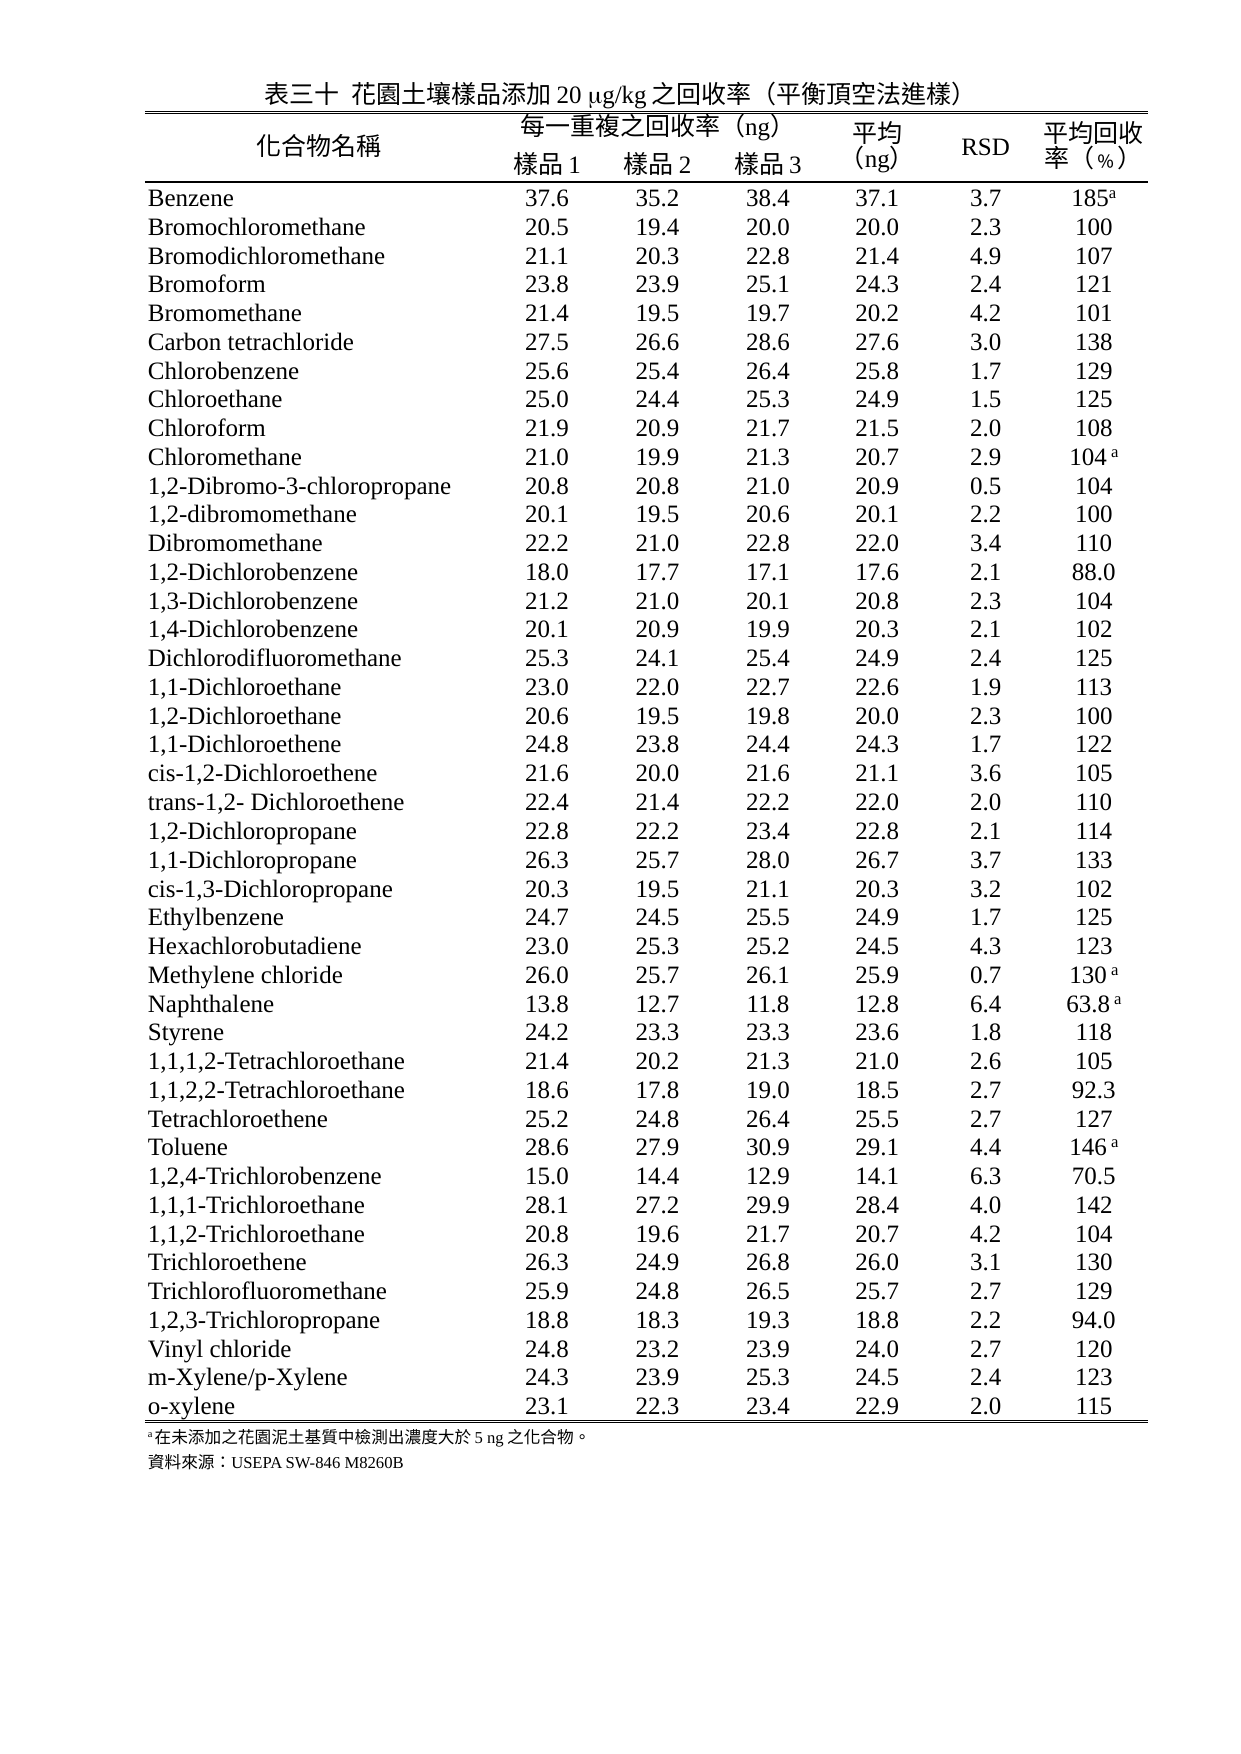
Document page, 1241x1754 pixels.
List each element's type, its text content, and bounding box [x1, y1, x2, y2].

table_cell 20.5 [492, 212, 602, 241]
table_cell 19.5 [602, 500, 712, 528]
table_cell 23.4 [713, 1391, 823, 1420]
table_cell 1.7 [931, 903, 1039, 931]
table_cell 23.3 [713, 1018, 823, 1046]
table_cell Benzene [145, 183, 492, 212]
table_cell 22.3 [602, 1391, 712, 1420]
table_cell 133 [1039, 845, 1148, 874]
table_cell 20.2 [823, 298, 931, 327]
table_cell 22.2 [713, 788, 823, 816]
table_cell 24.9 [823, 385, 931, 413]
table_cell 2.4 [931, 270, 1039, 298]
table_cell 17.1 [713, 557, 823, 586]
table_cell 138 [1039, 327, 1148, 356]
table_cell 25.5 [823, 1104, 931, 1132]
table_cell 25.7 [823, 1276, 931, 1305]
table_cell 20.1 [492, 500, 602, 528]
table_cell 25.1 [713, 270, 823, 298]
table_cell 1.5 [931, 385, 1039, 413]
table_cell Bromochloromethane [145, 212, 492, 241]
table_cell 23.9 [713, 1334, 823, 1362]
table_cell Hexachlorobutadiene [145, 931, 492, 960]
table_cell Styrene [145, 1018, 492, 1046]
table_cell 88.0 [1039, 557, 1148, 586]
table_cell 14.4 [602, 1161, 712, 1190]
table_cell 2.0 [931, 413, 1039, 442]
table_cell 29.9 [713, 1190, 823, 1219]
table_cell 19.4 [602, 212, 712, 241]
table_cell 18.3 [602, 1305, 712, 1334]
table_cell 13.8 [492, 989, 602, 1017]
table_cell 21.3 [713, 442, 823, 471]
table_cell 21.7 [713, 413, 823, 442]
table_cell 21.4 [492, 298, 602, 327]
table_cell cis-1,3-Dichloropropane [145, 874, 492, 902]
table_cell Trichloroethene [145, 1248, 492, 1276]
table_cell 24.5 [823, 931, 931, 960]
table_cell 20.8 [492, 1219, 602, 1247]
table_cell 185a [1039, 183, 1148, 212]
table_cell 19.7 [713, 298, 823, 327]
table_cell 22.9 [823, 1391, 931, 1420]
table_cell Trichlorofluoromethane [145, 1276, 492, 1305]
table_cell 19.3 [713, 1305, 823, 1334]
table_cell 101 [1039, 298, 1148, 327]
table_cell 27.2 [602, 1190, 712, 1219]
table_cell 118 [1039, 1018, 1148, 1046]
table_header RSD [931, 114, 1039, 181]
table_cell 19.8 [713, 701, 823, 729]
table_cell 21.4 [823, 241, 931, 269]
table_cell 25.6 [492, 356, 602, 384]
table_cell 21.0 [823, 1046, 931, 1075]
table_cell 25.8 [823, 356, 931, 384]
table_cell 28.6 [713, 327, 823, 356]
text a在未添加之花園泥土基質中檢測出濃度大於5 ng之化合物。 [148, 1423, 1092, 1448]
table_cell Chloroform [145, 413, 492, 442]
table_cell 4.4 [931, 1133, 1039, 1161]
table_cell 20.6 [492, 701, 602, 729]
table_cell 18.6 [492, 1075, 602, 1104]
table_cell o-xylene [145, 1391, 492, 1420]
table_cell 2.2 [931, 1305, 1039, 1334]
table_cell 3.2 [931, 874, 1039, 902]
table_cell 20.6 [713, 500, 823, 528]
table_cell 1,1,1-Trichloroethane [145, 1190, 492, 1219]
table_cell 25.9 [823, 960, 931, 989]
table_cell 23.0 [492, 672, 602, 701]
table_cell 110 [1039, 528, 1148, 557]
table_cell 35.2 [602, 183, 712, 212]
table_cell 21.0 [713, 471, 823, 499]
table_cell Tetrachloroethene [145, 1104, 492, 1132]
table_cell 107 [1039, 241, 1148, 269]
table_cell 14.1 [823, 1161, 931, 1190]
table_cell 2.7 [931, 1334, 1039, 1362]
table_cell 28.6 [492, 1133, 602, 1161]
table_cell 2.3 [931, 701, 1039, 729]
table_cell 1,1,2-Trichloroethane [145, 1219, 492, 1247]
table_cell Bromodichloromethane [145, 241, 492, 269]
table_cell 27.6 [823, 327, 931, 356]
table_cell 26.8 [713, 1248, 823, 1276]
table_cell 63.8 a [1039, 989, 1148, 1017]
table_cell 12.7 [602, 989, 712, 1017]
table_cell 22.8 [492, 816, 602, 845]
table_cell 2.7 [931, 1104, 1039, 1132]
table_cell 21.4 [602, 788, 712, 816]
table_cell 25.2 [492, 1104, 602, 1132]
table_cell 25.3 [602, 931, 712, 960]
table_cell 25.3 [492, 643, 602, 672]
table_cell 21.5 [823, 413, 931, 442]
table_cell 1.8 [931, 1018, 1039, 1046]
table_cell 2.4 [931, 643, 1039, 672]
table_cell 38.4 [713, 183, 823, 212]
table_cell 18.0 [492, 557, 602, 586]
table_cell Chloroethane [145, 385, 492, 413]
table_cell 2.2 [931, 500, 1039, 528]
table_cell 26.6 [602, 327, 712, 356]
table_cell 樣品3 [713, 142, 823, 181]
table_cell Bromoform [145, 270, 492, 298]
table_cell 17.8 [602, 1075, 712, 1104]
table_cell 20.0 [823, 212, 931, 241]
table_cell Carbon tetrachloride [145, 327, 492, 356]
table_cell 25.7 [602, 845, 712, 874]
table_cell 120 [1039, 1334, 1148, 1362]
table_cell 20.7 [823, 1219, 931, 1247]
table_cell 24.1 [602, 643, 712, 672]
table_cell 26.4 [713, 356, 823, 384]
table_cell Ethylbenzene [145, 903, 492, 931]
table_cell 70.5 [1039, 1161, 1148, 1190]
table_cell 24.3 [823, 730, 931, 758]
table_cell 122 [1039, 730, 1148, 758]
table_cell 1,2-Dichlorobenzene [145, 557, 492, 586]
table_cell 12.8 [823, 989, 931, 1017]
table_cell 25.2 [713, 931, 823, 960]
table_cell 130 a [1039, 960, 1148, 989]
table_cell 26.3 [492, 1248, 602, 1276]
table_cell 92.3 [1039, 1075, 1148, 1104]
table_cell 104 [1039, 1219, 1148, 1247]
table_cell 129 [1039, 1276, 1148, 1305]
table_cell 26.7 [823, 845, 931, 874]
table_cell 105 [1039, 1046, 1148, 1075]
table_cell 4.2 [931, 1219, 1039, 1247]
table_cell Toluene [145, 1133, 492, 1161]
table_cell 21.1 [823, 758, 931, 787]
table_cell Dibromomethane [145, 528, 492, 557]
table_cell 4.2 [931, 298, 1039, 327]
table_cell 146 a [1039, 1133, 1148, 1161]
table_cell 24.9 [602, 1248, 712, 1276]
table_cell 6.3 [931, 1161, 1039, 1190]
table_cell 22.0 [602, 672, 712, 701]
table_cell 2.9 [931, 442, 1039, 471]
table_cell 37.1 [823, 183, 931, 212]
table_cell 1,2-Dibromo-3-chloropropane [145, 471, 492, 499]
table_cell 25.3 [713, 385, 823, 413]
table_cell cis-1,2-Dichloroethene [145, 758, 492, 787]
table_cell 11.8 [713, 989, 823, 1017]
table_cell 23.1 [492, 1391, 602, 1420]
table_cell 142 [1039, 1190, 1148, 1219]
table_cell 110 [1039, 788, 1148, 816]
table_cell 19.0 [713, 1075, 823, 1104]
table_header 平均回收率（﹪） [1039, 114, 1148, 181]
table_cell 3.7 [931, 845, 1039, 874]
table_cell 23.8 [602, 730, 712, 758]
table_cell 28.0 [713, 845, 823, 874]
table_cell 27.5 [492, 327, 602, 356]
table_cell 21.1 [713, 874, 823, 902]
table_cell 2.0 [931, 1391, 1039, 1420]
table_cell 19.9 [713, 615, 823, 643]
table_cell 21.0 [602, 586, 712, 614]
table_cell Bromomethane [145, 298, 492, 327]
table_cell 1,1,1,2-Tetrachloroethane [145, 1046, 492, 1075]
table_cell 20.3 [602, 241, 712, 269]
table_cell 22.8 [713, 528, 823, 557]
table_cell 4.3 [931, 931, 1039, 960]
table_cell 127 [1039, 1104, 1148, 1132]
table_cell 1.7 [931, 356, 1039, 384]
table_cell 25.3 [713, 1363, 823, 1391]
table_cell 19.6 [602, 1219, 712, 1247]
text 資料來源：USEPA SW-846 M8260B [148, 1448, 1092, 1473]
table_cell 24.8 [492, 730, 602, 758]
table_cell 26.0 [823, 1248, 931, 1276]
table_cell 22.7 [713, 672, 823, 701]
table_cell 21.9 [492, 413, 602, 442]
table_cell 22.4 [492, 788, 602, 816]
table_cell 22.8 [713, 241, 823, 269]
text 表三十 花園土壤樣品添加20 g/kg之回收率（平衡頂空法進樣） [148, 75, 1092, 111]
table_cell 24.9 [823, 903, 931, 931]
table_cell 21.0 [602, 528, 712, 557]
table_cell 20.9 [823, 471, 931, 499]
table_cell 2.0 [931, 788, 1039, 816]
table_cell 3.6 [931, 758, 1039, 787]
table_cell 19.5 [602, 298, 712, 327]
table_cell 21.4 [492, 1046, 602, 1075]
table_cell 102 [1039, 615, 1148, 643]
table_cell 20.1 [713, 586, 823, 614]
table_cell 1,1-Dichloropropane [145, 845, 492, 874]
table_cell 21.6 [492, 758, 602, 787]
table_cell 94.0 [1039, 1305, 1148, 1334]
table_cell 21.0 [492, 442, 602, 471]
table_cell 23.8 [492, 270, 602, 298]
table_cell 1,2,4-Trichlorobenzene [145, 1161, 492, 1190]
table_cell 12.9 [713, 1161, 823, 1190]
table_cell 20.8 [602, 471, 712, 499]
table_cell 1,2-dibromomethane [145, 500, 492, 528]
table_cell 104 [1039, 471, 1148, 499]
table_cell Chloromethane [145, 442, 492, 471]
table_cell 125 [1039, 643, 1148, 672]
table_cell 24.3 [823, 270, 931, 298]
table_cell 2.7 [931, 1276, 1039, 1305]
table_cell 26.3 [492, 845, 602, 874]
table_cell 6.4 [931, 989, 1039, 1017]
table_header 每一重複之回收率（ng） [492, 114, 823, 142]
table_cell 102 [1039, 874, 1148, 902]
table_cell 100 [1039, 701, 1148, 729]
table_cell 108 [1039, 413, 1148, 442]
table_cell 21.6 [713, 758, 823, 787]
table_cell 23.4 [713, 816, 823, 845]
table_cell 23.9 [602, 270, 712, 298]
table_cell 4.9 [931, 241, 1039, 269]
table_cell 26.5 [713, 1276, 823, 1305]
table_cell 1,1-Dichloroethane [145, 672, 492, 701]
table_cell 18.8 [823, 1305, 931, 1334]
table_cell 21.2 [492, 586, 602, 614]
table_cell 20.7 [823, 442, 931, 471]
table_cell 21.1 [492, 241, 602, 269]
table_cell 20.9 [602, 413, 712, 442]
table_cell 1,2-Dichloroethane [145, 701, 492, 729]
table_cell 樣品2 [602, 142, 712, 181]
table_cell 22.2 [492, 528, 602, 557]
table_cell 1,2-Dichloropropane [145, 816, 492, 845]
table_cell 25.5 [713, 903, 823, 931]
table_cell 1,1-Dichloroethene [145, 730, 492, 758]
table_cell 23.9 [602, 1363, 712, 1391]
table_cell 20.1 [492, 615, 602, 643]
table_cell 1,2,3-Trichloropropane [145, 1305, 492, 1334]
table_cell 23.2 [602, 1334, 712, 1362]
table_cell 22.0 [823, 788, 931, 816]
table_cell 20.8 [823, 586, 931, 614]
table_cell 24.5 [823, 1363, 931, 1391]
table_cell 114 [1039, 816, 1148, 845]
table_cell 2.3 [931, 212, 1039, 241]
table_cell Dichlorodifluoromethane [145, 643, 492, 672]
table_cell 1.7 [931, 730, 1039, 758]
table_cell 104 a [1039, 442, 1148, 471]
table_cell 100 [1039, 212, 1148, 241]
table_cell 21.7 [713, 1219, 823, 1247]
table_cell 20.3 [823, 615, 931, 643]
table_cell 22.2 [602, 816, 712, 845]
table_cell 3.7 [931, 183, 1039, 212]
table_cell 22.0 [823, 528, 931, 557]
table_cell 24.2 [492, 1018, 602, 1046]
table_cell 19.5 [602, 874, 712, 902]
table_cell 24.8 [492, 1334, 602, 1362]
table_cell 2.7 [931, 1075, 1039, 1104]
table_cell 25.9 [492, 1276, 602, 1305]
table_cell 37.6 [492, 183, 602, 212]
table_cell Methylene chloride [145, 960, 492, 989]
table_cell 15.0 [492, 1161, 602, 1190]
table_cell 25.7 [602, 960, 712, 989]
table_cell 20.0 [602, 758, 712, 787]
table_cell 27.9 [602, 1133, 712, 1161]
table_cell 2.1 [931, 615, 1039, 643]
table_cell 100 [1039, 500, 1148, 528]
table_cell 19.9 [602, 442, 712, 471]
table_cell 26.4 [713, 1104, 823, 1132]
table_cell 113 [1039, 672, 1148, 701]
table_cell 1.9 [931, 672, 1039, 701]
table_cell 18.8 [492, 1305, 602, 1334]
table_cell 3.1 [931, 1248, 1039, 1276]
table_cell 24.0 [823, 1334, 931, 1362]
table_cell 24.7 [492, 903, 602, 931]
table_cell 4.0 [931, 1190, 1039, 1219]
table_cell 20.8 [492, 471, 602, 499]
table_cell 1,4-Dichlorobenzene [145, 615, 492, 643]
table_cell 17.6 [823, 557, 931, 586]
table_cell 3.4 [931, 528, 1039, 557]
table_cell 20.9 [602, 615, 712, 643]
table_cell 129 [1039, 356, 1148, 384]
table_cell Vinyl chloride [145, 1334, 492, 1362]
table_cell 23.3 [602, 1018, 712, 1046]
table_cell 20.1 [823, 500, 931, 528]
table_cell 20.0 [713, 212, 823, 241]
table_cell 21.3 [713, 1046, 823, 1075]
table_cell 125 [1039, 903, 1148, 931]
table_cell 2.1 [931, 557, 1039, 586]
table_cell 22.8 [823, 816, 931, 845]
table_cell 22.6 [823, 672, 931, 701]
table_cell 17.7 [602, 557, 712, 586]
table_cell 24.8 [602, 1276, 712, 1305]
table_header 平均 （ng） [823, 114, 931, 181]
table_cell Chlorobenzene [145, 356, 492, 384]
table_cell 24.8 [602, 1104, 712, 1132]
table_cell 0.5 [931, 471, 1039, 499]
table_cell 104 [1039, 586, 1148, 614]
table_cell 125 [1039, 385, 1148, 413]
table_cell 20.3 [823, 874, 931, 902]
table_cell 20.0 [823, 701, 931, 729]
table_header 化合物名稱 [145, 114, 492, 181]
table_cell 0.7 [931, 960, 1039, 989]
table_cell 25.4 [602, 356, 712, 384]
table_cell 121 [1039, 270, 1148, 298]
table_cell 26.1 [713, 960, 823, 989]
table_cell 130 [1039, 1248, 1148, 1276]
table_cell 19.5 [602, 701, 712, 729]
table_cell 25.0 [492, 385, 602, 413]
table_cell 3.0 [931, 327, 1039, 356]
table_cell 24.4 [713, 730, 823, 758]
table_cell 123 [1039, 1363, 1148, 1391]
table_cell 24.4 [602, 385, 712, 413]
table_cell 樣品1 [492, 142, 602, 181]
table_cell trans-1,2- Dichloroethene [145, 788, 492, 816]
table_cell 23.0 [492, 931, 602, 960]
table_cell 23.6 [823, 1018, 931, 1046]
table_cell 20.3 [492, 874, 602, 902]
table_cell m-Xylene/p-Xylene [145, 1363, 492, 1391]
table_cell 20.2 [602, 1046, 712, 1075]
table_cell 30.9 [713, 1133, 823, 1161]
table_cell 24.9 [823, 643, 931, 672]
table_cell 2.1 [931, 816, 1039, 845]
table_cell 2.3 [931, 586, 1039, 614]
table_cell 28.4 [823, 1190, 931, 1219]
table_cell 28.1 [492, 1190, 602, 1219]
table_cell 2.4 [931, 1363, 1039, 1391]
table_cell 18.5 [823, 1075, 931, 1104]
table_cell 123 [1039, 931, 1148, 960]
table_cell Naphthalene [145, 989, 492, 1017]
table_cell 1,3-Dichlorobenzene [145, 586, 492, 614]
table_cell 25.4 [713, 643, 823, 672]
table_cell 24.5 [602, 903, 712, 931]
table_cell 105 [1039, 758, 1148, 787]
table_cell 24.3 [492, 1363, 602, 1391]
table_cell 1,1,2,2-Tetrachloroethane [145, 1075, 492, 1104]
table_cell 2.6 [931, 1046, 1039, 1075]
table_cell 26.0 [492, 960, 602, 989]
table_cell 115 [1039, 1391, 1148, 1420]
table_cell 29.1 [823, 1133, 931, 1161]
